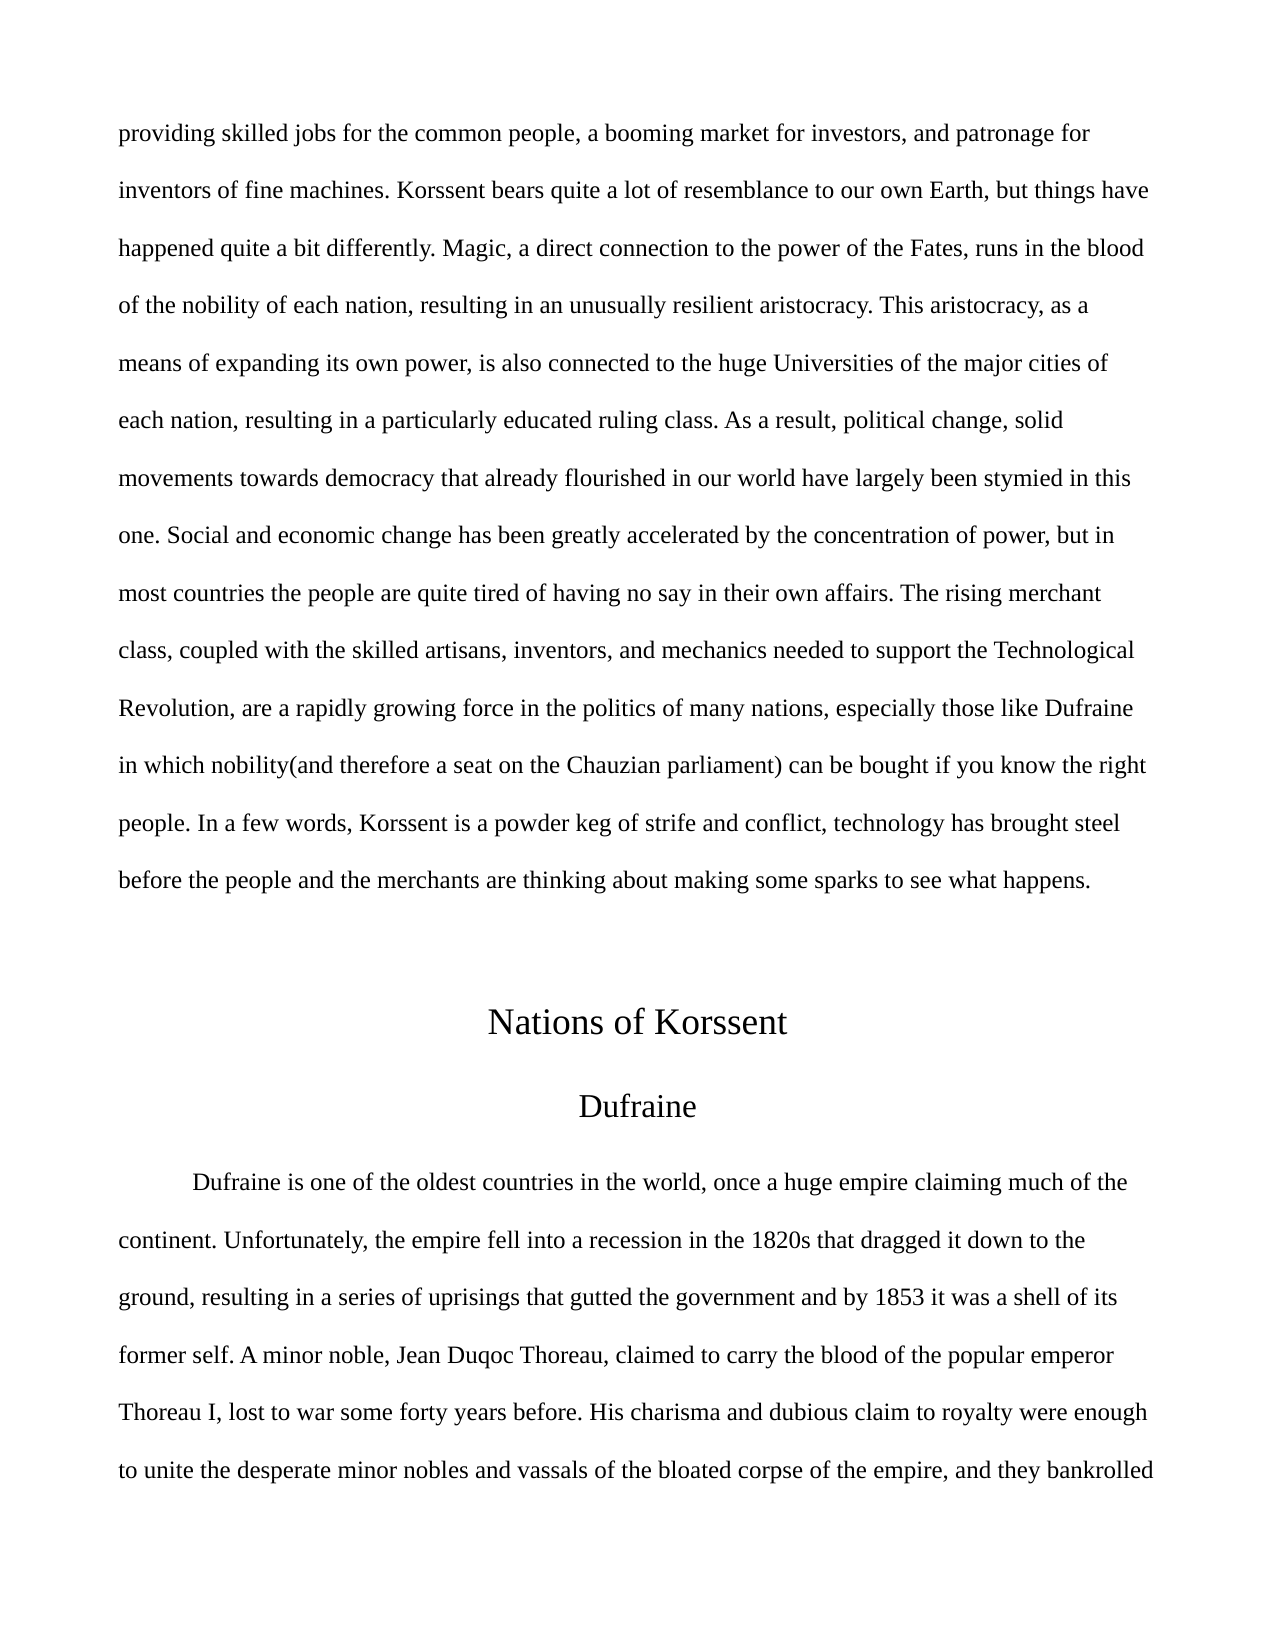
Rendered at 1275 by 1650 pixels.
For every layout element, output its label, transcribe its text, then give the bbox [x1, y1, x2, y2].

text providing skilled jobs for the common people, a booming market for investors, and patronage for inventors of fine machines. Korssent bears quite a lot of resemblance to our own Earth, but things have happened quite a bit differently. Magic, a direct connection to the power of the Fates, runs in the blood of the nobility of each nation, resulting in an unusually resilient aristocracy. This aristocracy, as a means of expanding its own power, is also connected to the huge Universities of the major cities of each nation, resulting in a particularly educated ruling class. As a result, political change, solid movements towards democracy that already flourished in our world have largely been stymied in this one. Social and economic change has been greatly accelerated by the concentration of power, but in most countries the people are quite tired of having no say in their own affairs. The rising merchant class, coupled with the skilled artisans, inventors, and mechanics needed to support the Technological Revolution, are a rapidly growing force in the politics of many nations, especially those like Dufraine in which nobility(and therefore a seat on the Chauzian parliament) can be bought if you know the right people. In a few words, Korssent is a powder keg of strife and conflict, technology has brought steel before the people and the merchants are thinking about making some sparks to see what happens. [118, 118, 1157, 894]
text Dufraine is one of the oldest countries in the world, once a huge empire claiming much of the continent. Unfortunately, the empire fell into a recession in the 1820s that dragged it down to the ground, resulting in a series of uprisings that gutted the government and by 1853 it was a shell of its former self. A minor noble, Jean Duqoc Thoreau, claimed to carry the blood of the popular emperor Thoreau I, lost to war some forty years before. His charisma and dubious claim to royalty were enough to unite the desperate minor nobles and vassals of the bloated corpse of the empire, and they bankrolled [118, 1163, 1157, 1484]
text Dufraine [118, 1086, 1157, 1124]
text Nations of Korssent [118, 1000, 1157, 1043]
